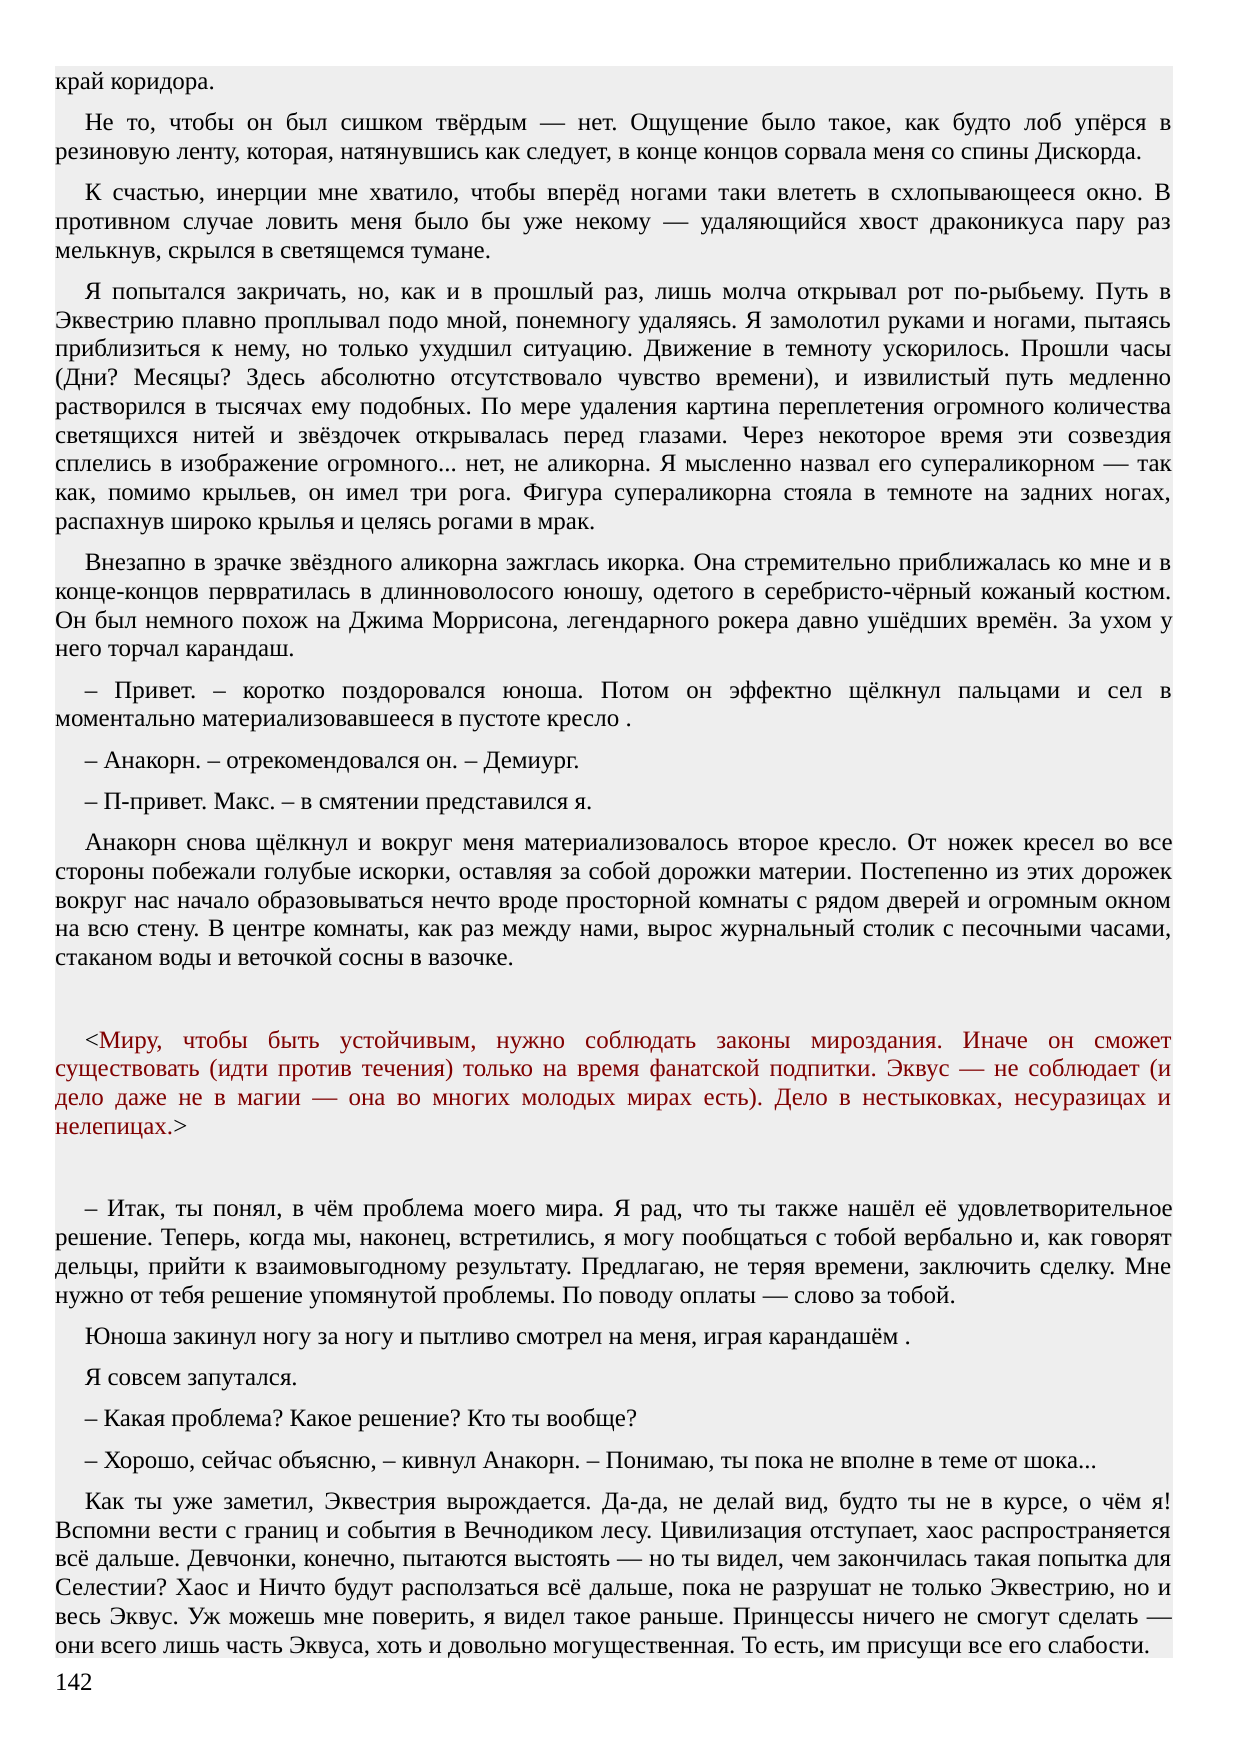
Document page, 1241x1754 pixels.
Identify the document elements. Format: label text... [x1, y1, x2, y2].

text Не то, чтобы он был сишком твёрдым — нет. Ощущение было такое, как будто лоб упёрся в резиновую ленту, которая, натянувшись как следует, в конце концов сорвала меня со спины Дискорда. [55, 107, 1173, 165]
text – Привет. – коротко поздоровался юноша. Потом он эффектно щёлкнул пальцами и сел в моментально материализовавшееся в пустоте кресло . [55, 675, 1173, 732]
text К счастью, инерции мне хватило, чтобы вперёд ногами таки влететь в схлопывающееся окно. В противном случае ловить меня было бы уже некому — удаляющийся хвост драконикуса пару раз мелькнув, скрылся в светящемся тумане. [55, 177, 1173, 263]
text – Хорошо, сейчас объясню, – кивнул Анакорн. – Понимаю, ты пока не вполне в теме от шока... [55, 1445, 1173, 1473]
text Я совсем запутался. [55, 1362, 1173, 1391]
text – Какая проблема? Какое решение? Кто ты вообще? [55, 1403, 1173, 1432]
text – П-привет. Макс. – в смятении представился я. [55, 786, 1173, 815]
text – Анакорн. – отрекомендовался он. – Демиург. [55, 745, 1173, 773]
text Я попытался закричать, но, как и в прошлый раз, лишь молча открывал рот по-рыбьему. Путь в Эквестрию плавно проплывал подо мной, понемногу удаляясь. Я замолотил руками и ногами, пытаясь приблизиться к нему, но только ухудшил ситуацию. Движение в темноту ускорилось. Прошли часы (Дни? Месяцы? Здесь абсолютно отсутствовало чувство времени), и извилистый путь медленно растворился в тысячах ему подобных. По мере удаления картина переплетения огромного количества светящихся нитей и звёздочек открывалась перед глазами. Через некоторое время эти созвездия сплелись в изображение огромного... нет, не аликорна. Я мысленно назвал его супераликорном — так как, помимо крыльев, он имел три рога. Фигура супераликорна стояла в темноте на задних ногах, распахнув широко крылья и целясь рогами в мрак. [55, 276, 1173, 535]
text – Итак, ты понял, в чём проблема моего мира. Я рад, что ты также нашёл её удовлетворительное решение. Теперь, когда мы, наконец, встретились, я могу пообщаться с тобой вербально и, как говорят дельцы, прийти к взаимовыгодному результату. Предлагаю, не теряя времени, заключить сделку. Мне нужно от тебя решение упомянутой проблемы. По поводу оплаты — слово за тобой. [55, 1193, 1173, 1308]
text Как ты уже заметил, Эквестрия вырождается. Да-да, не делай вид, будто ты не в курсе, о чём я! Вспомни вести с границ и события в Вечнодиком лесу. Цивилизация отступает, хаос распространяется всё дальше. Девчонки, конечно, пытаются выстоять — но ты видел, чем закончилась такая попытка для Селестии? Хаос и Ничто будут расползаться всё дальше, пока не разрушат не только Эквестрию, но и весь Эквус. Уж можешь мне поверить, я видел такое раньше. Принцессы ничего не смогут сделать — они всего лишь часть Эквуса, хоть и довольно могущественная. То есть, им присущи все его слабости. [55, 1486, 1173, 1658]
text Юноша закинул ногу за ногу и пытливо смотрел на меня, играя карандашём . [55, 1321, 1173, 1350]
text край коридора. [55, 66, 1173, 95]
text Внезапно в зрачке звёздного аликорна зажглась икорка. Она стремительно приближалась ко мне и в конце-концов первратилась в длинноволосого юношу, одетого в серебристо-чёрный кожаный костюм. Он был немного похож на Джима Моррисона, легендарного рокера давно ушёдших времён. За ухом у него торчал карандаш. [55, 547, 1173, 662]
text <Миру, чтобы быть устойчивым, нужно соблюдать законы мироздания. Иначе он сможет существовать (идти против течения) только на время фанатской подпитки. Эквус — не соблюдает (и дело даже не в магии — она во многих молодых мирах есть). Дело в нестыковках, несуразицах и нелепицах.> [55, 1025, 1173, 1140]
text Анакорн снова щёлкнул и вокруг меня материализовалось второе кресло. От ножек кресел во все стороны побежали голубые искорки, оставляя за собой дорожки материи. Постепенно из этих дорожек вокруг нас начало образовываться нечто вроде просторной комнаты с рядом дверей и огромным окном на всю стену. В центре комнаты, как раз между нами, вырос журнальный столик с песочными часами, стаканом воды и веточкой сосны в вазочке. [55, 827, 1173, 971]
